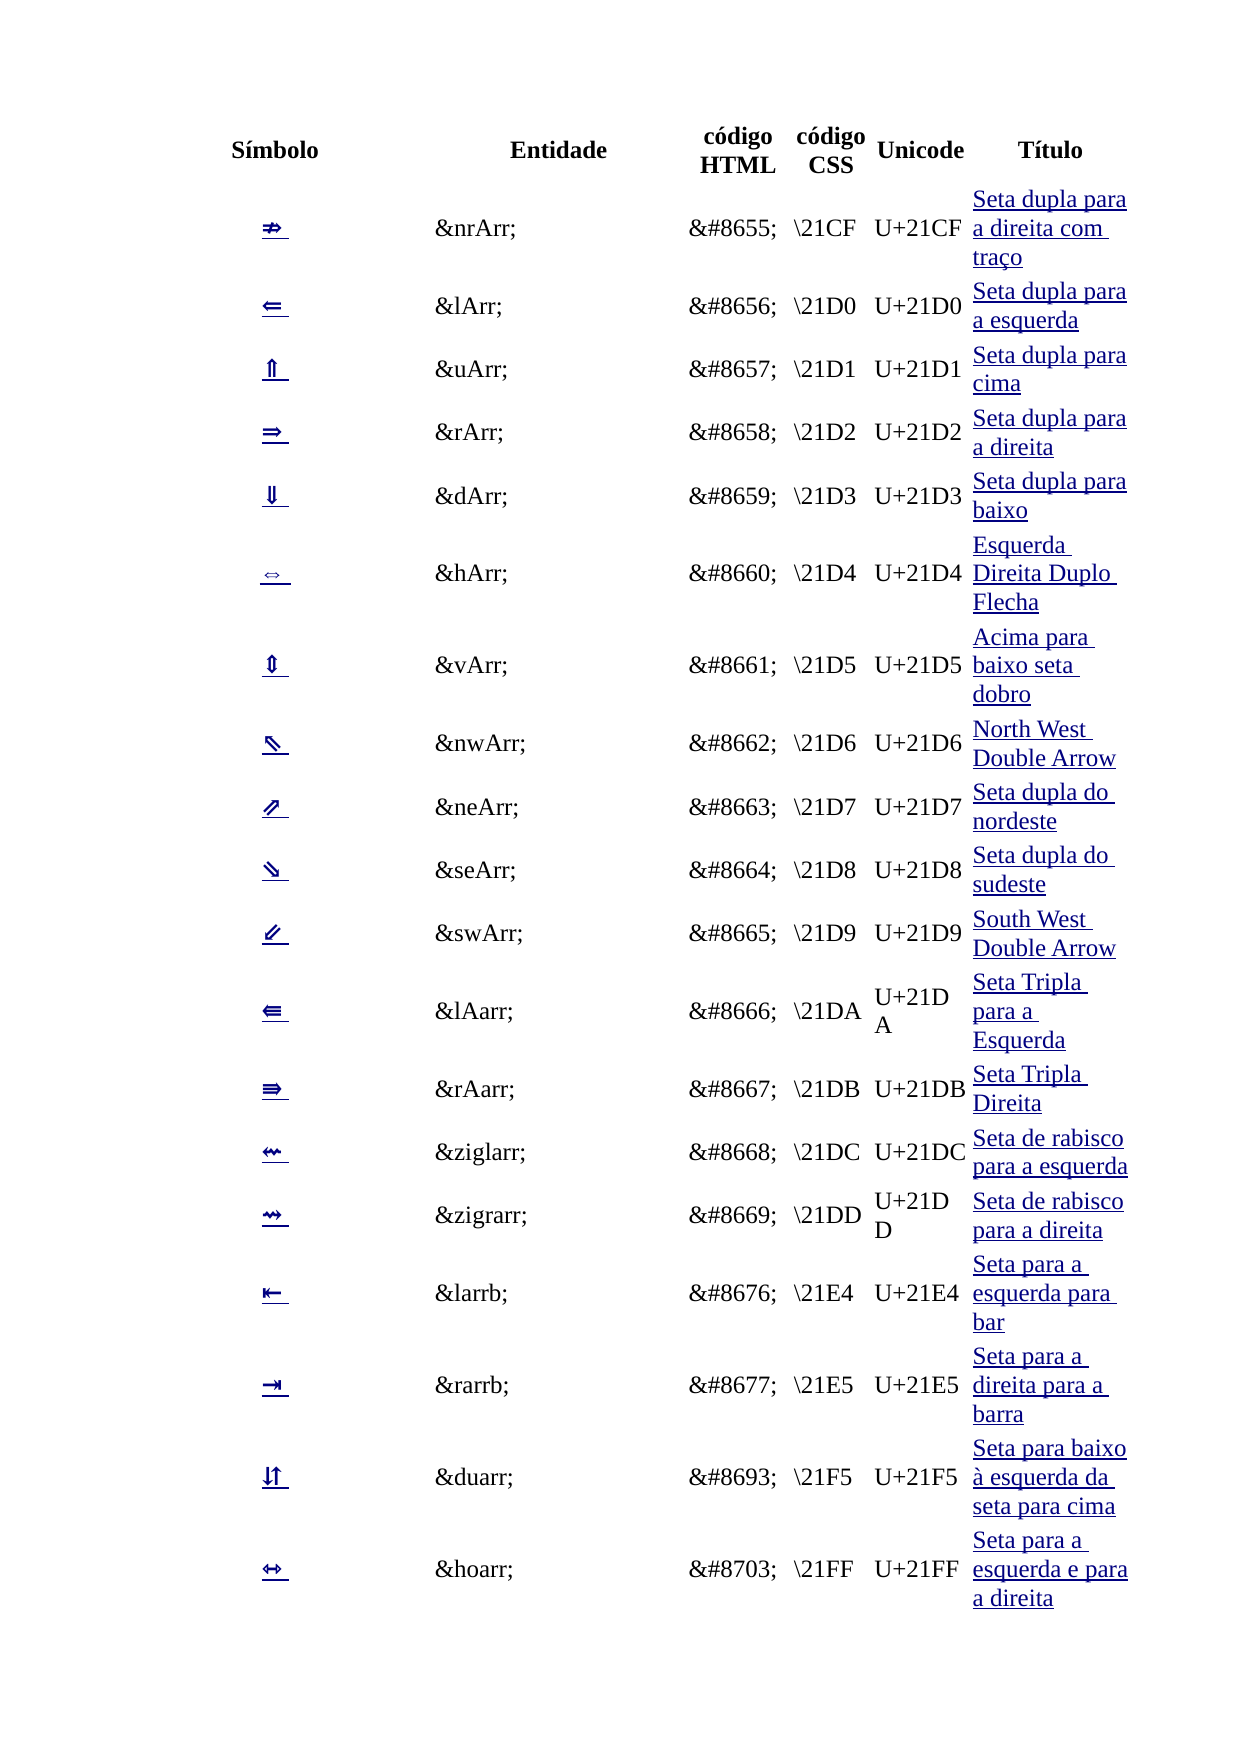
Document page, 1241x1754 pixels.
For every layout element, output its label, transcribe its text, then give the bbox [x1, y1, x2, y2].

table_cell &ziglarr; [432, 1120, 685, 1183]
table_cell &dArr; [432, 464, 685, 527]
table_cell \21D2 [791, 400, 871, 463]
table_cell U+21D5 [871, 619, 969, 711]
table_cell Seta dupla para a direita [970, 400, 1131, 463]
table_cell &#8668; [685, 1120, 791, 1183]
table_cell U+21D2 [871, 400, 969, 463]
table_cell ⇤ [118, 1246, 432, 1338]
table_cell &#8663; [685, 774, 791, 838]
table_cell Seta dupla para a esquerda [970, 274, 1131, 337]
table_cell Seta de rabisco para a esquerda [970, 1120, 1131, 1183]
table_cell ⇜ [118, 1120, 432, 1183]
table_cell U+21D0 [871, 274, 969, 337]
table_cell \21D1 [791, 337, 871, 400]
table_cell &#8657; [685, 337, 791, 400]
table_cell &#8666; [685, 964, 791, 1056]
table_cell U+21CF [871, 181, 969, 273]
table_cell \21D9 [791, 901, 871, 964]
table_cell ⇝ [118, 1183, 432, 1246]
table_cell Seta dupla para a direita com traço [970, 181, 1131, 273]
table_cell \21D0 [791, 274, 871, 337]
table_cell &rArr; [432, 400, 685, 463]
table_cell Seta dupla para baixo [970, 464, 1131, 527]
table_cell &lArr; [432, 274, 685, 337]
table_cell ⇔ [118, 527, 432, 619]
table_cell U+21DA [871, 964, 969, 1056]
table_cell &neArr; [432, 774, 685, 838]
table_cell Seta Tripla para a Esquerda [970, 964, 1131, 1056]
table_cell &#8660; [685, 527, 791, 619]
table_cell &#8661; [685, 619, 791, 711]
table_cell U+21E5 [871, 1339, 969, 1431]
table_cell U+21F5 [871, 1431, 969, 1523]
table_cell ⇑ [118, 337, 432, 400]
table_cell Seta para baixo à esquerda da seta para cima [970, 1431, 1131, 1523]
table_cell U+21D9 [871, 901, 969, 964]
table_cell &#8659; [685, 464, 791, 527]
table_cell &#8655; [685, 181, 791, 273]
table_cell &#8656; [685, 274, 791, 337]
table_cell &seArr; [432, 838, 685, 901]
table_cell Seta para a esquerda para bar [970, 1246, 1131, 1338]
table_cell &swArr; [432, 901, 685, 964]
table_cell &hoarr; [432, 1523, 685, 1615]
table_cell &uArr; [432, 337, 685, 400]
table_cell &nrArr; [432, 181, 685, 273]
table_cell ⇕ [118, 619, 432, 711]
table_cell \21D5 [791, 619, 871, 711]
table_cell &#8658; [685, 400, 791, 463]
table_cell U+21D6 [871, 711, 969, 774]
table_cell U+21FF [871, 1523, 969, 1615]
table_cell U+21D3 [871, 464, 969, 527]
table_cell Seta para a esquerda e para a direita [970, 1523, 1131, 1615]
table_cell &#8664; [685, 838, 791, 901]
table_cell \21E5 [791, 1339, 871, 1431]
table_cell &lAarr; [432, 964, 685, 1056]
table_cell U+21DB [871, 1056, 969, 1120]
table_cell &hArr; [432, 527, 685, 619]
table_cell ⇗ [118, 774, 432, 838]
table_cell &zigrarr; [432, 1183, 685, 1246]
table_cell \21D4 [791, 527, 871, 619]
table_cell \21CF [791, 181, 871, 273]
table_cell &#8662; [685, 711, 791, 774]
table_cell Seta para a direita para a barra [970, 1339, 1131, 1431]
table_cell Esquerda Direita Duplo Flecha [970, 527, 1131, 619]
table_header Unicode [871, 118, 969, 181]
table_cell \21D8 [791, 838, 871, 901]
table_header código CSS [791, 118, 871, 181]
table_cell &duarr; [432, 1431, 685, 1523]
table_cell U+21DC [871, 1120, 969, 1183]
table_cell ⇒ [118, 400, 432, 463]
table_cell &#8693; [685, 1431, 791, 1523]
table_cell Seta Tripla Direita [970, 1056, 1131, 1120]
table_cell &rAarr; [432, 1056, 685, 1120]
table_header código HTML [685, 118, 791, 181]
table_cell Seta de rabisco para a direita [970, 1183, 1131, 1246]
table_cell \21D7 [791, 774, 871, 838]
table_cell &#8667; [685, 1056, 791, 1120]
table_cell ⇥ [118, 1339, 432, 1431]
table_cell ⇵ [118, 1431, 432, 1523]
table_cell &#8677; [685, 1339, 791, 1431]
table_cell &larrb; [432, 1246, 685, 1338]
table_cell &#8669; [685, 1183, 791, 1246]
table_cell ⇓ [118, 464, 432, 527]
table_cell &#8676; [685, 1246, 791, 1338]
table_cell \21FF [791, 1523, 871, 1615]
table_cell U+21D7 [871, 774, 969, 838]
table_cell Seta dupla para cima [970, 337, 1131, 400]
table_cell \21E4 [791, 1246, 871, 1338]
table_cell \21DB [791, 1056, 871, 1120]
table_cell ⇏ [118, 181, 432, 273]
table_cell &vArr; [432, 619, 685, 711]
table_cell ⇙ [118, 901, 432, 964]
table_cell Acima para baixo seta dobro [970, 619, 1131, 711]
table_cell U+21E4 [871, 1246, 969, 1338]
table_header Título [970, 118, 1131, 181]
table_cell \21D3 [791, 464, 871, 527]
table_cell \21DC [791, 1120, 871, 1183]
table_cell U+21DD [871, 1183, 969, 1246]
table_cell &rarrb; [432, 1339, 685, 1431]
table_cell \21F5 [791, 1431, 871, 1523]
table_header Entidade [432, 118, 685, 181]
table_cell ⇐ [118, 274, 432, 337]
table_cell Seta dupla do sudeste [970, 838, 1131, 901]
table_cell &#8703; [685, 1523, 791, 1615]
table_cell \21D6 [791, 711, 871, 774]
table_cell &nwArr; [432, 711, 685, 774]
table_cell U+21D1 [871, 337, 969, 400]
table_cell North West Double Arrow [970, 711, 1131, 774]
table_cell U+21D8 [871, 838, 969, 901]
table_cell \21DD [791, 1183, 871, 1246]
table_cell ⇖ [118, 711, 432, 774]
table_cell ⇘ [118, 838, 432, 901]
table_cell \21DA [791, 964, 871, 1056]
table_cell ⇛ [118, 1056, 432, 1120]
table_cell &#8665; [685, 901, 791, 964]
table_cell South West Double Arrow [970, 901, 1131, 964]
table_cell Seta dupla do nordeste [970, 774, 1131, 838]
table_cell U+21D4 [871, 527, 969, 619]
table_header Símbolo [118, 118, 432, 181]
table_cell ⇿ [118, 1523, 432, 1615]
table_cell ⇚ [118, 964, 432, 1056]
